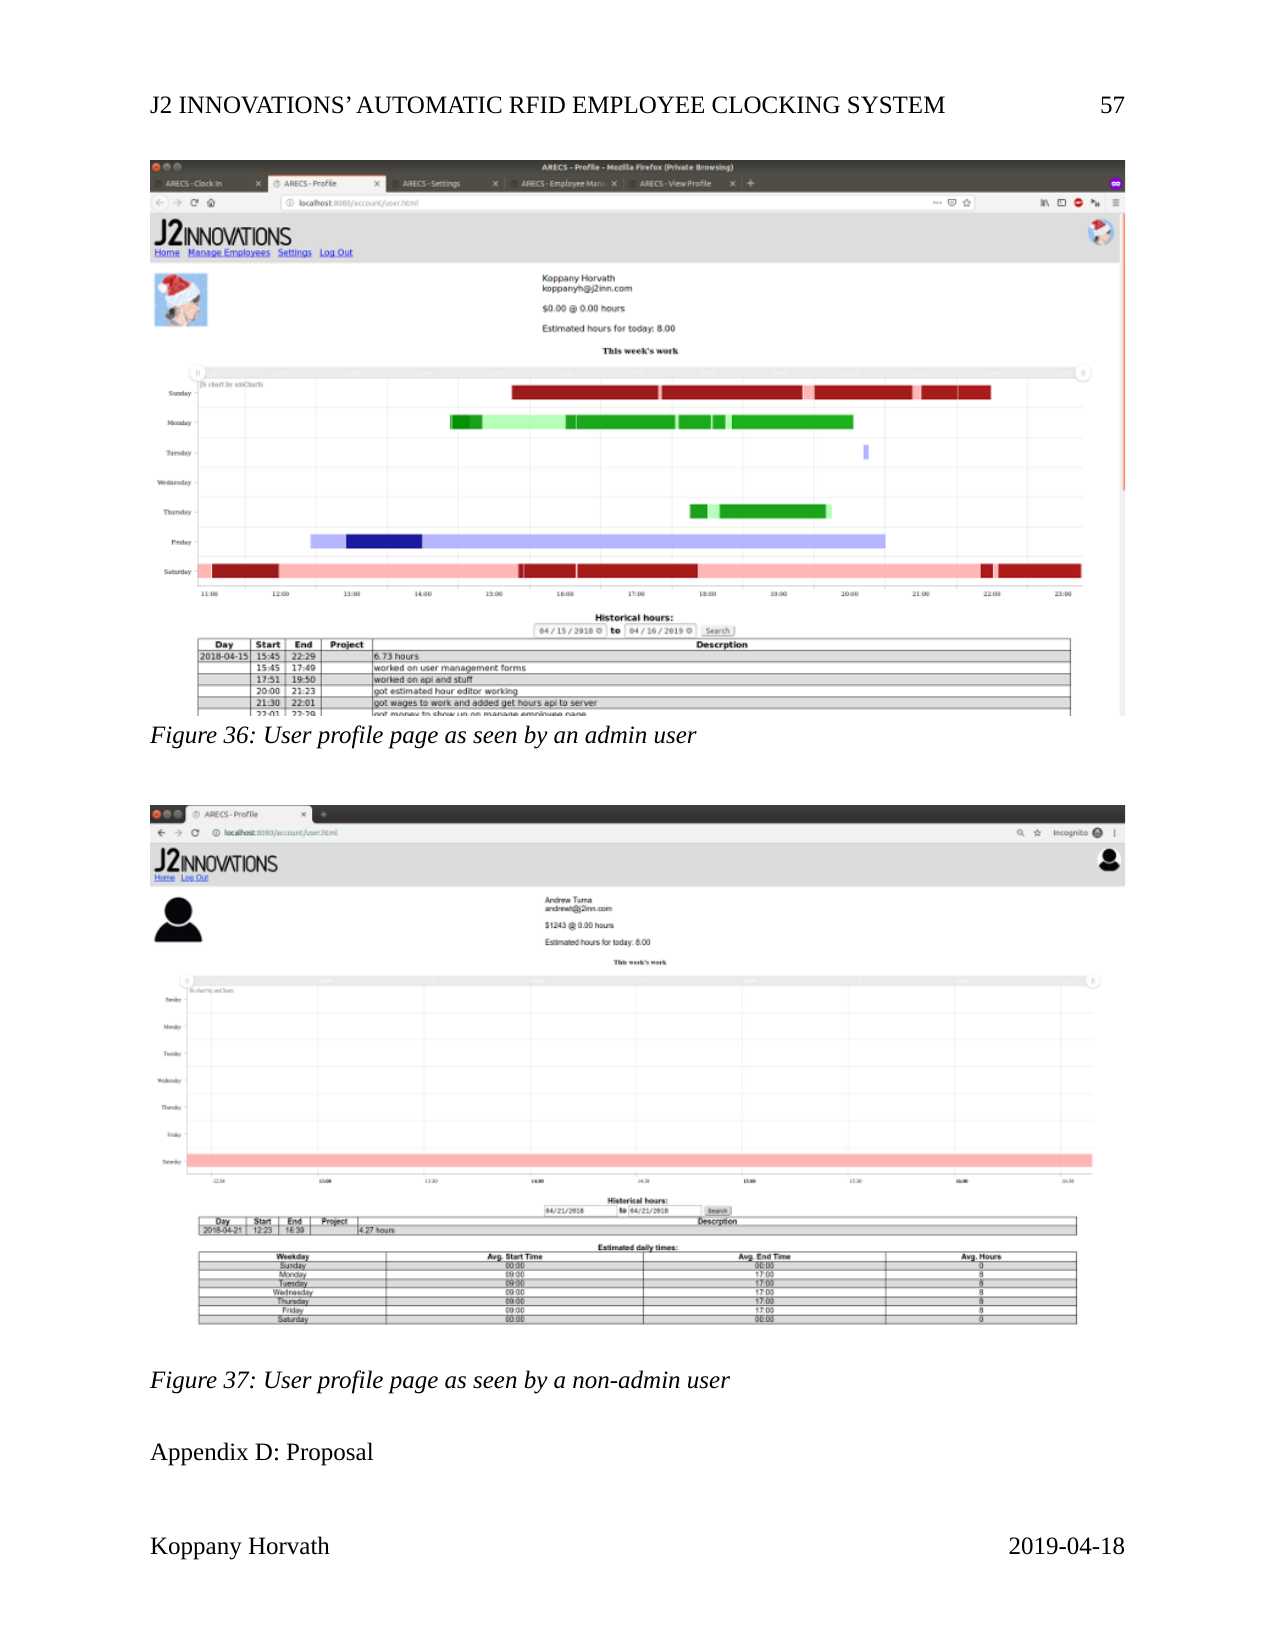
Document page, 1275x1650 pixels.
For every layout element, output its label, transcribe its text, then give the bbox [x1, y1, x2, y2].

text Appendix D: Proposal [150, 1437, 1125, 1466]
picture [150, 805, 1125, 1360]
text Figure 36: User profile page as seen by an admin user [150, 716, 1125, 749]
picture [150, 160, 1125, 716]
text Figure 37: User profile page as seen by a non-admin user [150, 1360, 1125, 1394]
